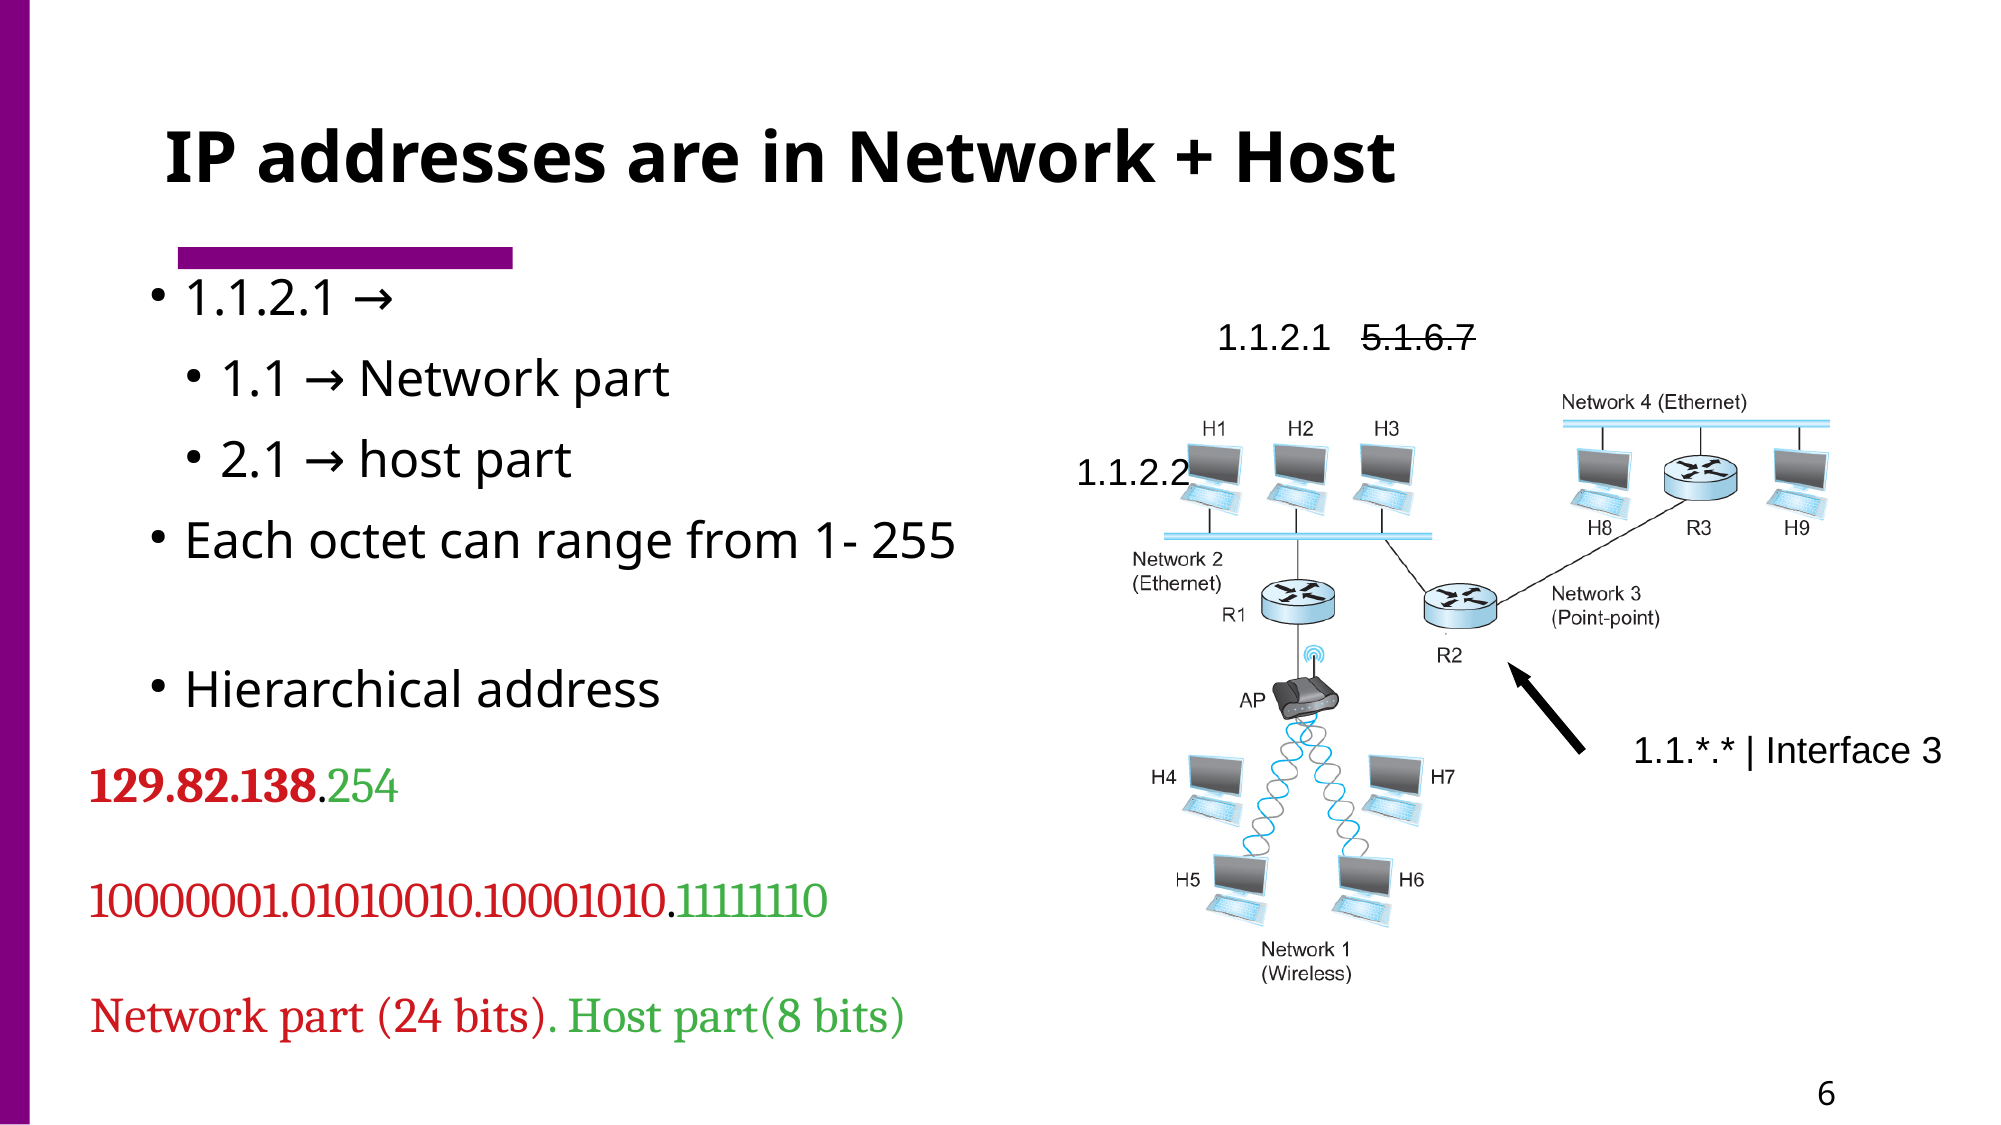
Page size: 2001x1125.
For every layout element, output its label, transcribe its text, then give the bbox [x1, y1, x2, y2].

text_box IP addresses are in Network + Host [151, 0, 1849, 212]
text_box 129.82.138.254 10000001.01010010.10001010.11111110 Network part (24 bits). Host part(8 bits) [75, 750, 1096, 1125]
text_box 1.1.2.2 [1061, 443, 1206, 501]
picture [1132, 391, 1830, 984]
text_box 1.1.2.1 → 1.1 → Network part 2.1 → host part Each octet can range from 1- 255 Hierarchical address [63, 254, 1921, 1087]
text_box 1.1.*.* | Interface 3 [1618, 721, 1988, 779]
text_box 5.1.6.7 [1347, 308, 1491, 366]
text_box 1.1.2.1 [1202, 308, 1347, 366]
